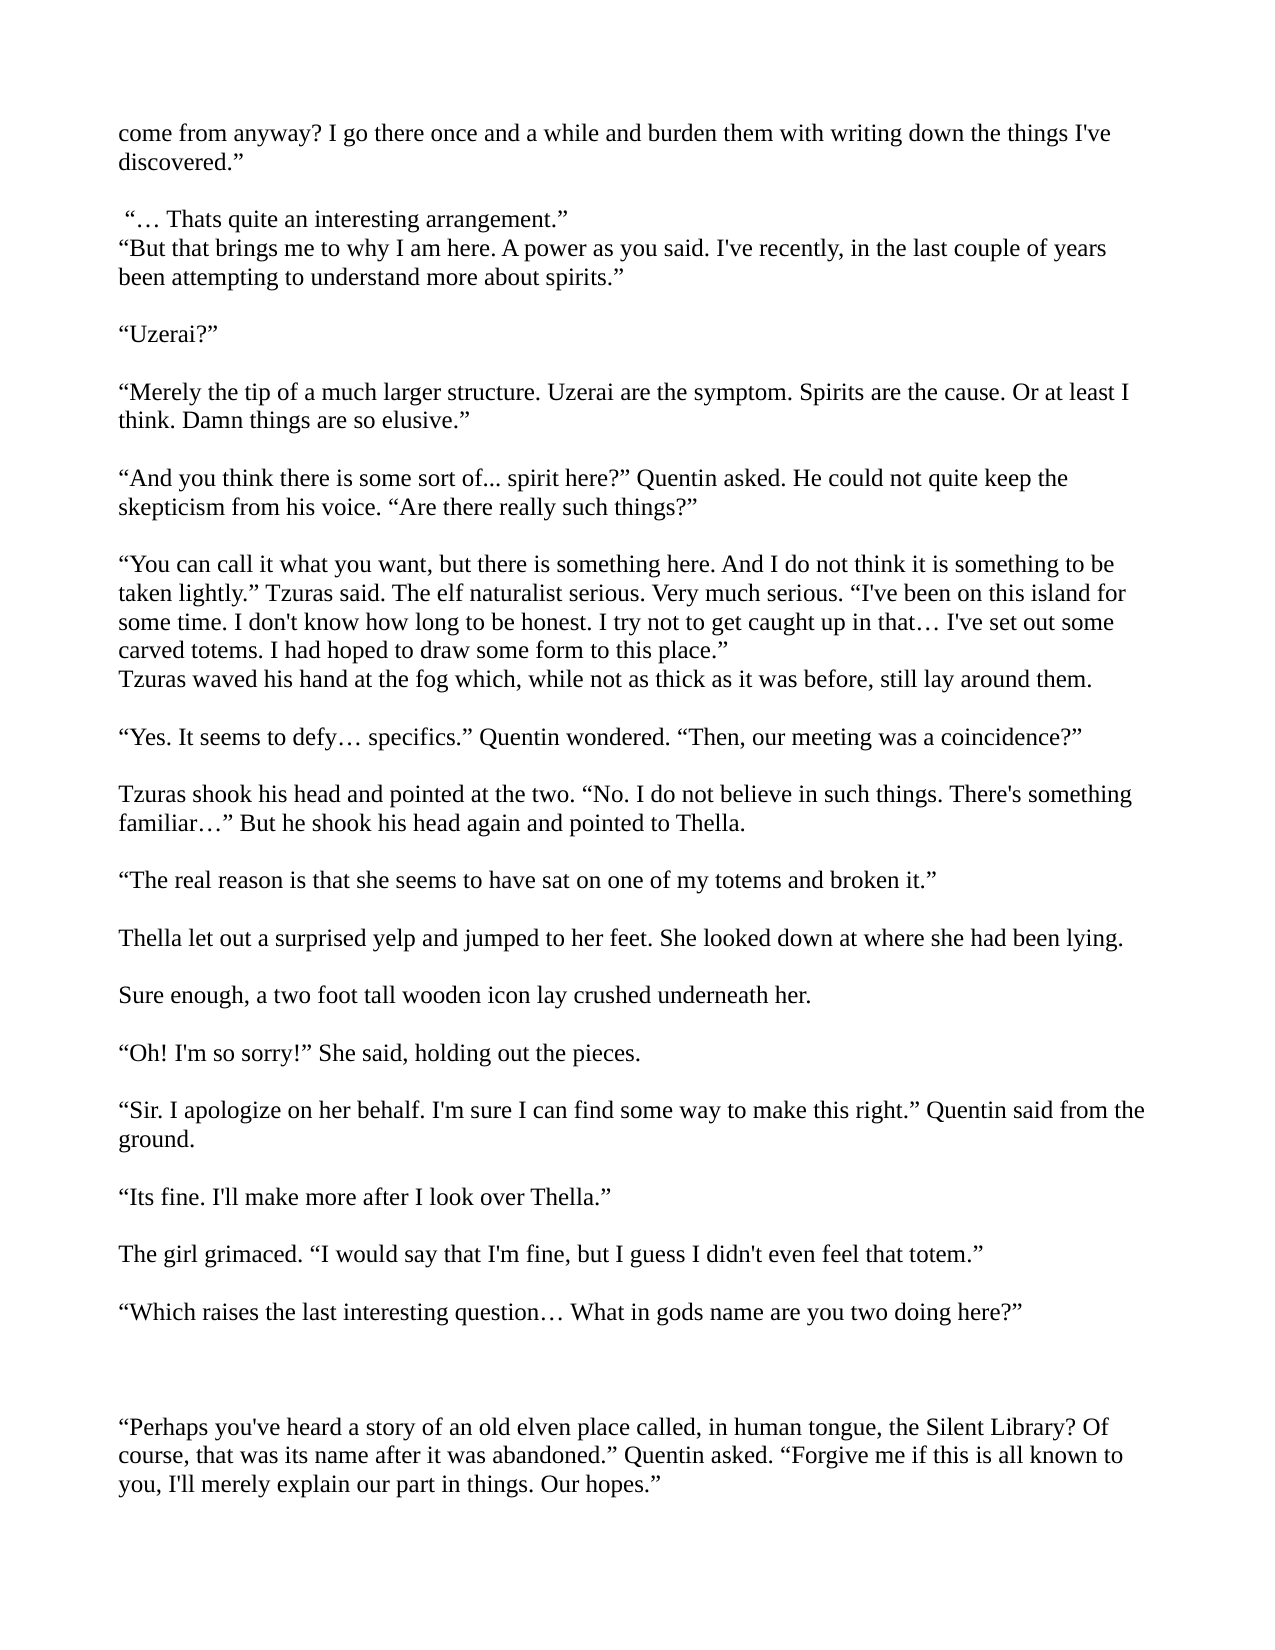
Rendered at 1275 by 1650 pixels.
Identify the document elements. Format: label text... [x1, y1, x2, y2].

text Sure enough, a two foot tall wooden icon lay crushed underneath her. [118, 981, 1157, 1009]
text “Perhaps you've heard a story of an old elven place called, in human tongue, the Silent Library? Of course, that was its name after it was abandoned.” Quentin asked. “Forgive me if this is all known to you, I'll merely explain our part in things. Our hopes.” [118, 1412, 1157, 1498]
text “Its fine. I'll make more after I look over Thella.” [118, 1182, 1157, 1211]
text “And you think there is some sort of... spirit here?” Quentin asked. He could not quite keep the skepticism from his voice. “Are there really such things?” [118, 463, 1157, 521]
text “Yes. It seems to defy… specifics.” Quentin wondered. “Then, our meeting was a coincidence?” [118, 722, 1157, 751]
text Thella let out a surprised yelp and jumped to her feet. She looked down at where she had been lying. [118, 923, 1157, 952]
text “The real reason is that she seems to have sat on one of my totems and broken it.” [118, 866, 1157, 894]
text “You can call it what you want, but there is something here. And I do not think it is something to be taken lightly.” Tzuras said. The elf naturalist serious. Very much serious. “I've been on this island for some time. I don't know how long to be honest. I try not to get caught up in that… I've set out some carved totems. I had hoped to draw some form to this place.” [118, 549, 1157, 664]
text “Sir. I apologize on her behalf. I'm sure I can find some way to make this right.” Quentin said from the ground. [118, 1096, 1157, 1153]
text “Which raises the last interesting question… What in gods name are you two doing here?” [118, 1297, 1157, 1326]
text Tzuras shook his head and pointed at the two. “No. I do not believe in such things. There's something familiar…” But he shook his head again and pointed to Thella. [118, 779, 1157, 837]
text come from anyway? I go there once and a while and burden them with writing down the things I've discovered.” [118, 118, 1157, 176]
text “Uzerai?” [118, 319, 1157, 348]
text Tzuras waved his hand at the fog which, while not as thick as it was before, still lay around them. [118, 664, 1157, 693]
text “But that brings me to why I am here. A power as you said. I've recently, in the last couple of years been attempting to understand more about spirits.” [118, 233, 1157, 291]
text “Merely the tip of a much larger structure. Uzerai are the symptom. Spirits are the cause. Or at least I think. Damn things are so elusive.” [118, 377, 1157, 434]
text “Oh! I'm so sorry!” She said, holding out the pieces. [118, 1038, 1157, 1067]
text “… Thats quite an interesting arrangement.” [118, 204, 1157, 233]
text The girl grimaced. “I would say that I'm fine, but I guess I didn't even feel that totem.” [118, 1239, 1157, 1268]
